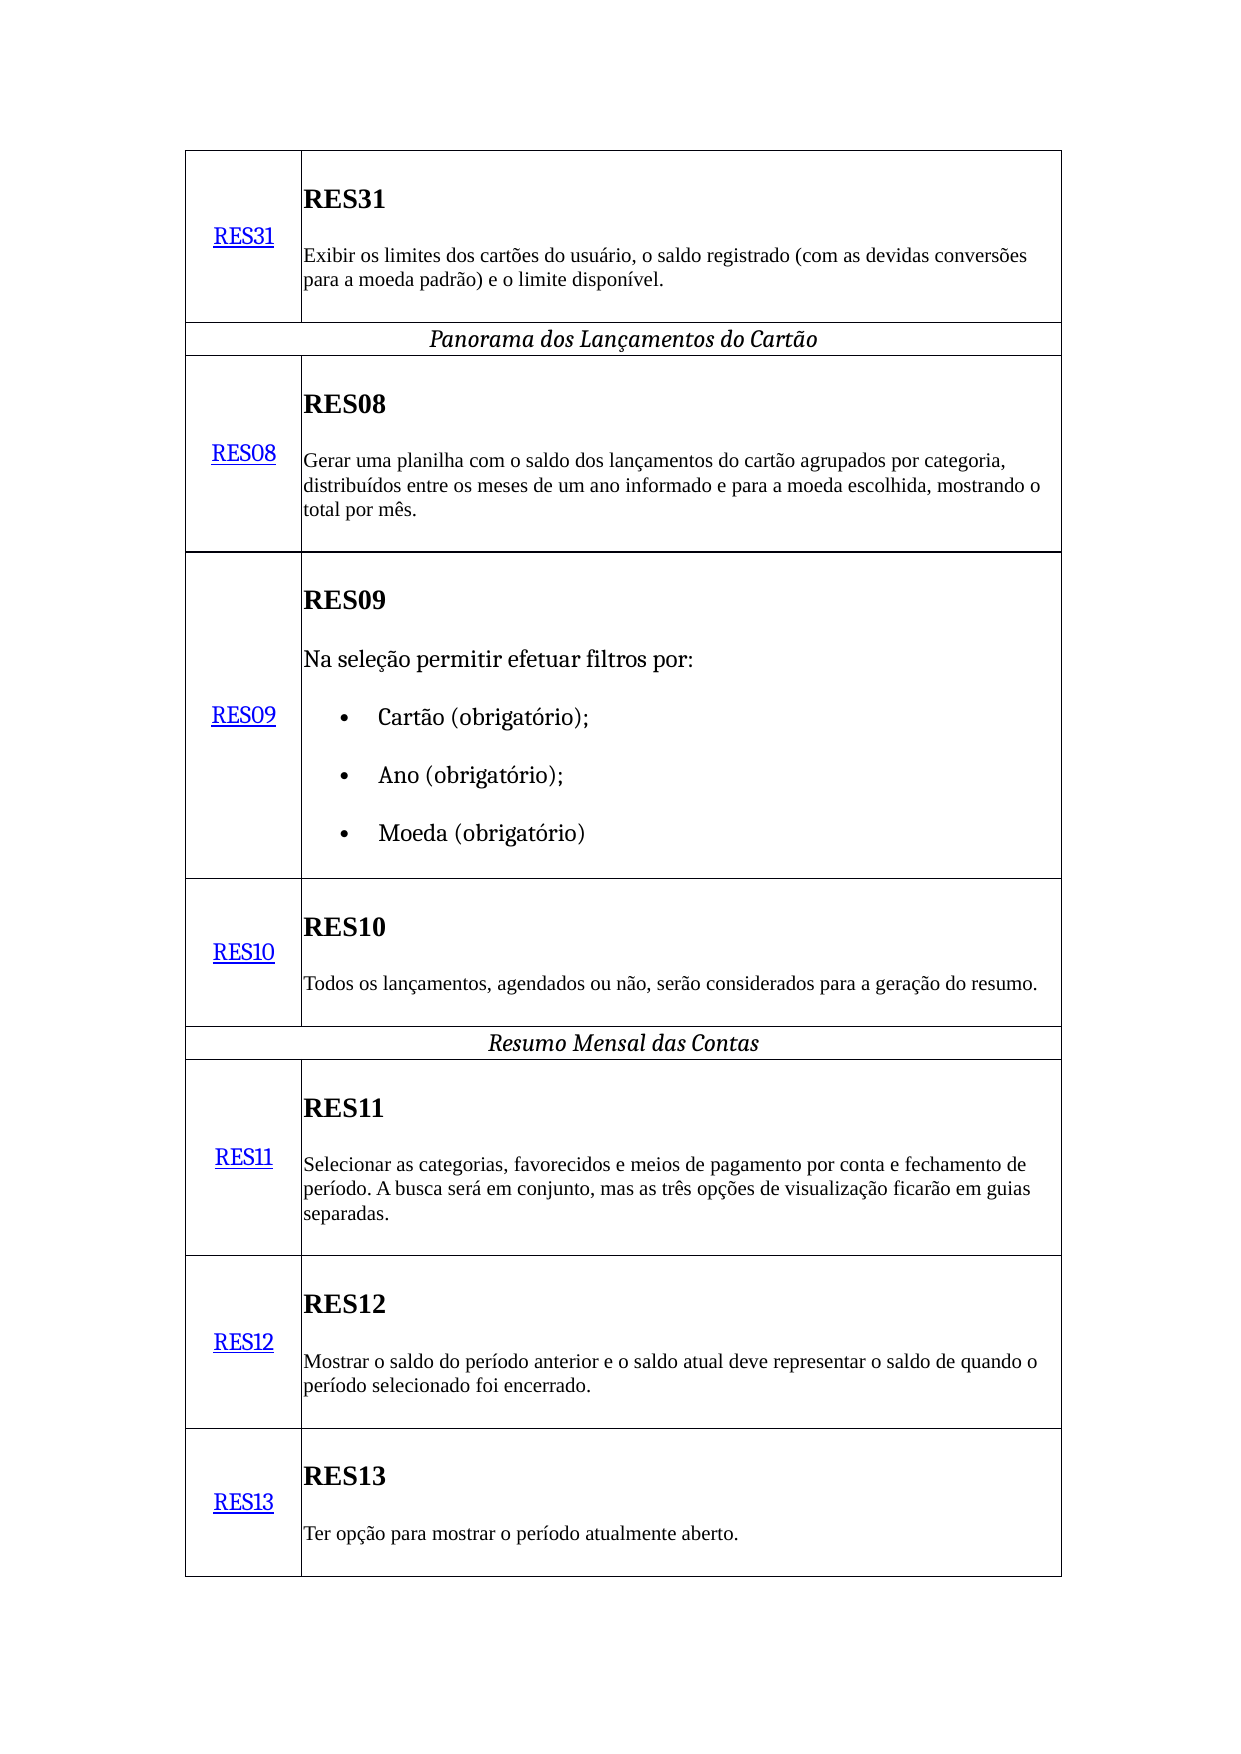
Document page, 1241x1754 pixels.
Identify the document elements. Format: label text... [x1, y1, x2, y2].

table_cell RES08 Gerar uma planilha com o saldo dos lançamentos do cartão agrupados por categoria, distribuídos entre os meses de um ano informado e para a moeda escolhida, mostrando o total por mês. [302, 356, 1061, 551]
table_cell Resumo Mensal das Contas [186, 1027, 1061, 1059]
table_cell RES09 [186, 553, 301, 878]
table_cell RES10 Todos os lançamentos, agendados ou não, serão considerados para a geração do resumo. [302, 879, 1061, 1026]
table_cell RES13 [186, 1429, 301, 1576]
table_cell RES12 Mostrar o saldo do período anterior e o saldo atual deve representar o saldo de quando o período selecionado foi encerrado. [302, 1256, 1061, 1427]
table_cell RES31 Exibir os limites dos cartões do usuário, o saldo registrado (com as devidas conversões para a moeda padrão) e o limite disponível. [302, 151, 1061, 322]
table_cell RES11 Selecionar as categorias, favorecidos e meios de pagamento por conta e fechamento de período. A busca será em conjunto, mas as três opções de visualização ficarão em guias separadas. [302, 1060, 1061, 1255]
table_cell RES09 Na seleção permitir efetuar filtros por: Cartão (obrigatório); Ano (obrigatório); Moeda (obrigatório) [302, 553, 1061, 878]
table_cell RES08 [186, 356, 301, 551]
table_cell RES13 Ter opção para mostrar o período atualmente aberto. [302, 1429, 1061, 1576]
table_cell RES11 [186, 1060, 301, 1255]
table_cell RES12 [186, 1256, 301, 1427]
table_cell Panorama dos Lançamentos do Cartão [186, 323, 1061, 355]
table_cell RES10 [186, 879, 301, 1026]
table_cell RES31 [186, 151, 301, 322]
